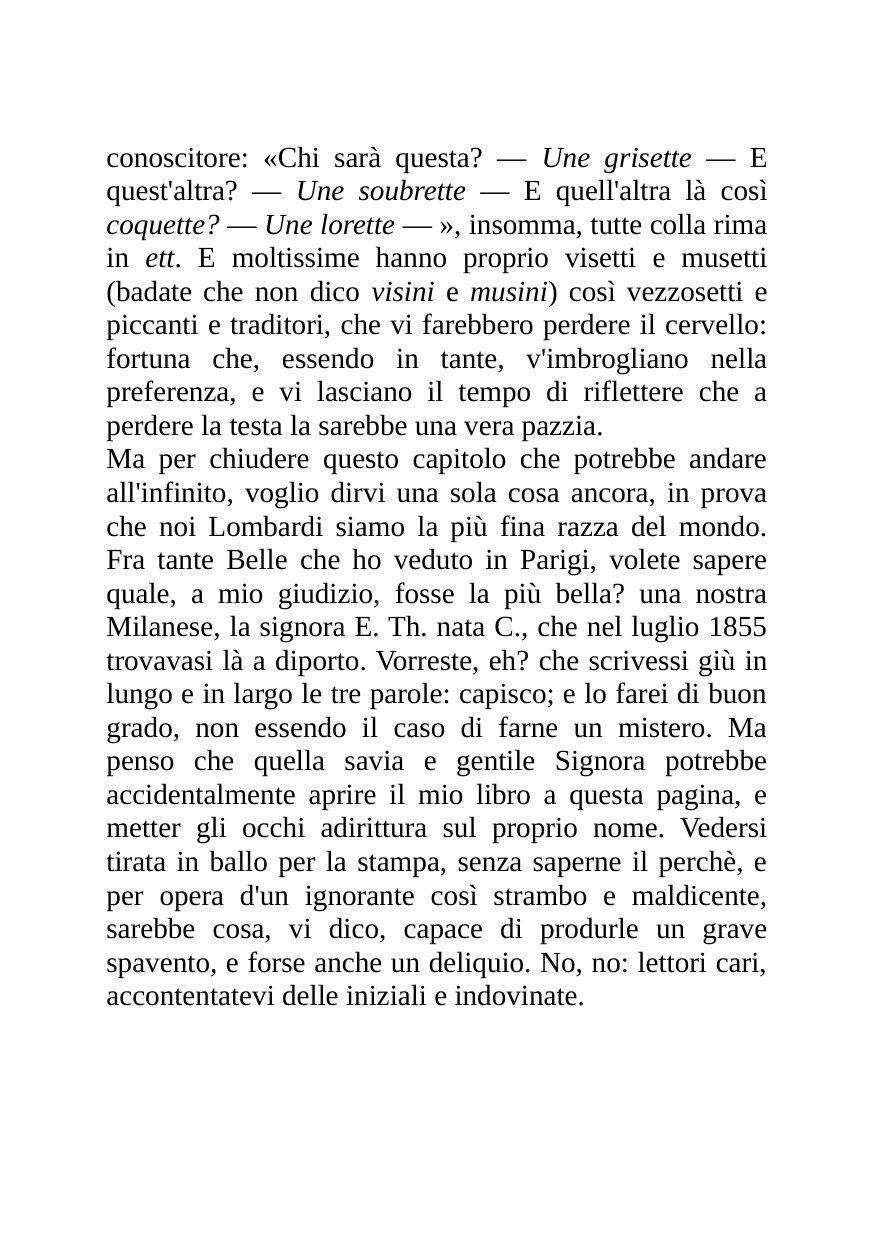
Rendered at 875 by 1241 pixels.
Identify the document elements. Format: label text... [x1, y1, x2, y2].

text conoscitore: «Chi sarà questa? ― Une grisette ― E quest'altra? ― Une soubrette ― E quell'altra là così coquette? ― Une lorette ― », insomma, tutte colla rima in ett. E moltissime hanno proprio visetti e musetti (badate che non dico visini e musini) così vezzosetti e piccanti e traditori, che vi farebbero perdere il cervello: fortuna che, essendo in tante, v'imbrogliano nella preferenza, e vi lasciano il tempo di riflettere che a perdere la testa la sarebbe una vera pazzia. [106, 140, 768, 442]
text Ma per chiudere questo capitolo che potrebbe andare all'infinito, voglio dirvi una sola cosa ancora, in prova che noi Lombardi siamo la più fina razza del mondo. Fra tante Belle che ho veduto in Parigi, volete sapere quale, a mio giudizio, fosse la più bella? una nostra Milanese, la signora E. Th. nata C., che nel luglio 1855 trovavasi là a diporto. Vorreste, eh? che scrivessi giù in lungo e in largo le tre parole: capisco; e lo farei di buon grado, non essendo il caso di farne un mistero. Ma penso che quella savia e gentile Signora potrebbe accidentalmente aprire il mio libro a questa pagina, e metter gli occhi adirittura sul proprio nome. Vedersi tirata in ballo per la stampa, senza saperne il perchè, e per opera d'un ignorante così strambo e maldicente, sarebbe cosa, vi dico, capace di produrle un grave spavento, e forse anche un deliquio. No, no: lettori cari, accontentatevi delle iniziali e indovinate. [106, 442, 768, 1012]
